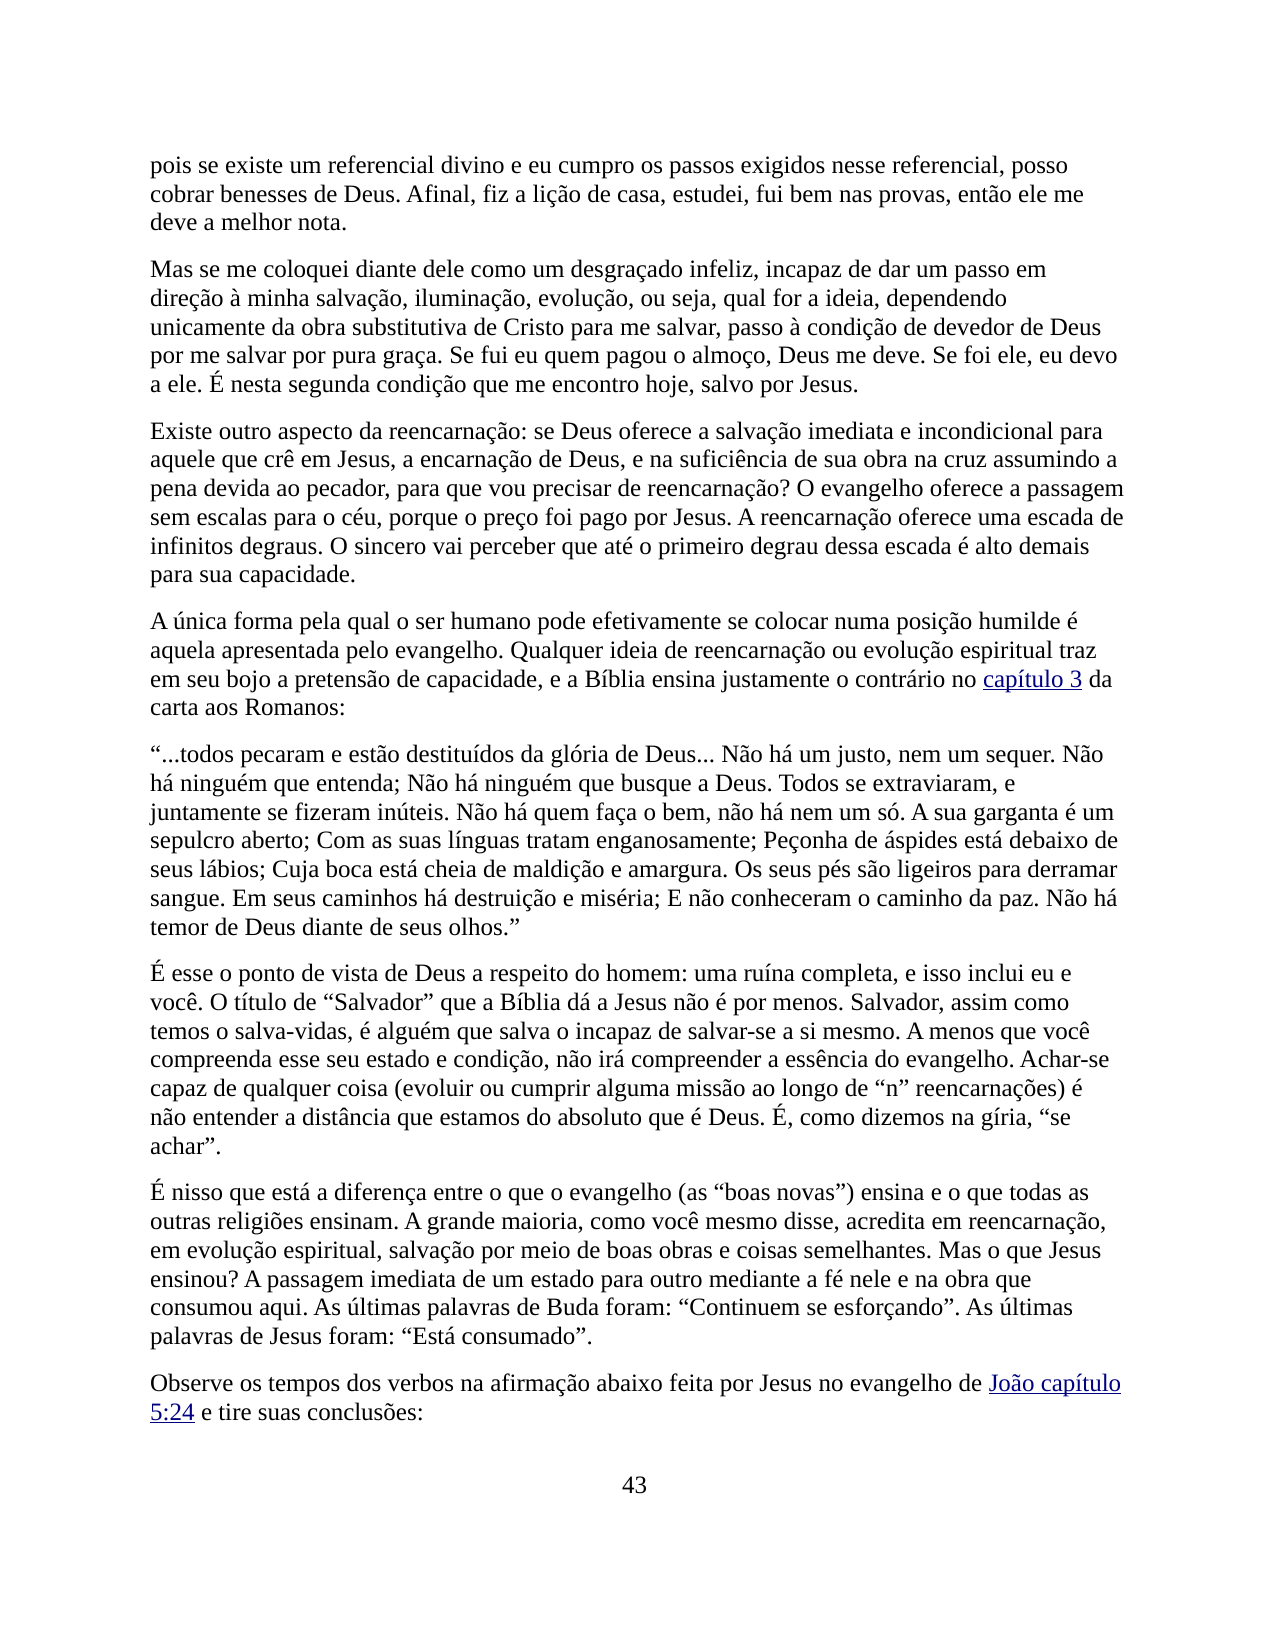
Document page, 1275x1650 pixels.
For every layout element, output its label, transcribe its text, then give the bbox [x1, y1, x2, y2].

text “...todos pecaram e estão destituídos da glória de Deus... Não há um justo, nem um sequer. Não há ninguém que entenda; Não há ninguém que busque a Deus. Todos se extraviaram, e juntamente se fizeram inúteis. Não há quem faça o bem, não há nem um só. A sua garganta é um sepulcro aberto; Com as suas línguas tratam enganosamente; Peçonha de áspides está debaixo de seus lábios; Cuja boca está cheia de maldição e amargura. Os seus pés são ligeiros para derramar sangue. Em seus caminhos há destruição e miséria; E não conheceram o caminho da paz. Não há temor de Deus diante de seus olhos.” [150, 739, 1125, 940]
text A única forma pela qual o ser humano pode efetivamente se colocar numa posição humilde é aquela apresentada pelo evangelho. Qualquer ideia de reencarnação ou evolução espiritual traz em seu bojo a pretensão de capacidade, e a Bíblia ensina justamente o contrário no capítulo 3 da carta aos Romanos: [150, 606, 1125, 721]
text pois se existe um referencial divino e eu cumpro os passos exigidos nesse referencial, posso cobrar benesses de Deus. Afinal, fiz a lição de casa, estudei, fui bem nas provas, então ele me deve a melhor nota. [150, 150, 1125, 236]
text Mas se me coloquei diante dele como um desgraçado infeliz, incapaz de dar um passo em direção à minha salvação, iluminação, evolução, ou seja, qual for a ideia, dependendo unicamente da obra substitutiva de Cristo para me salvar, passo à condição de devedor de Deus por me salvar por pura graça. Se fui eu quem pagou o almoço, Deus me deve. Se foi ele, eu devo a ele. É nesta segunda condição que me encontro hoje, salvo por Jesus. [150, 254, 1125, 398]
text Observe os tempos dos verbos na afirmação abaixo feita por Jesus no evangelho de João capítulo 5:24 e tire suas conclusões: [150, 1368, 1125, 1425]
text É esse o ponto de vista de Deus a respeito do homem: uma ruína completa, e isso inclui eu e você. O título de “Salvador” que a Bíblia dá a Jesus não é por menos. Salvador, assim como temos o salva-vidas, é alguém que salva o incapaz de salvar-se a si mesmo. A menos que você compreenda esse seu estado e condição, não irá compreender a essência do evangelho. Achar-se capaz de qualquer coisa (evoluir ou cumprir alguma missão ao longo de “n” reencarnações) é não entender a distância que estamos do absoluto que é Deus. É, como dizemos na gíria, “se achar”. [150, 958, 1125, 1159]
text Existe outro aspecto da reencarnação: se Deus oferece a salvação imediata e incondicional para aquele que crê em Jesus, a encarnação de Deus, e na suficiência de sua obra na cruz assumindo a pena devida ao pecador, para que vou precisar de reencarnação? O evangelho oferece a passagem sem escalas para o céu, porque o preço foi pago por Jesus. A reencarnação oferece uma escada de infinitos degraus. O sincero vai perceber que até o primeiro degrau dessa escada é alto demais para sua capacidade. [150, 416, 1125, 588]
text É nisso que está a diferença entre o que o evangelho (as “boas novas”) ensina e o que todas as outras religiões ensinam. A grande maioria, como você mesmo disse, acredita em reencarnação, em evolução espiritual, salvação por meio de boas obras e coisas semelhantes. Mas o que Jesus ensinou? A passagem imediata de um estado para outro mediante a fé nele e na obra que consumou aqui. As últimas palavras de Buda foram: “Continuem se esforçando”. As últimas palavras de Jesus foram: “Está consumado”. [150, 1177, 1125, 1350]
